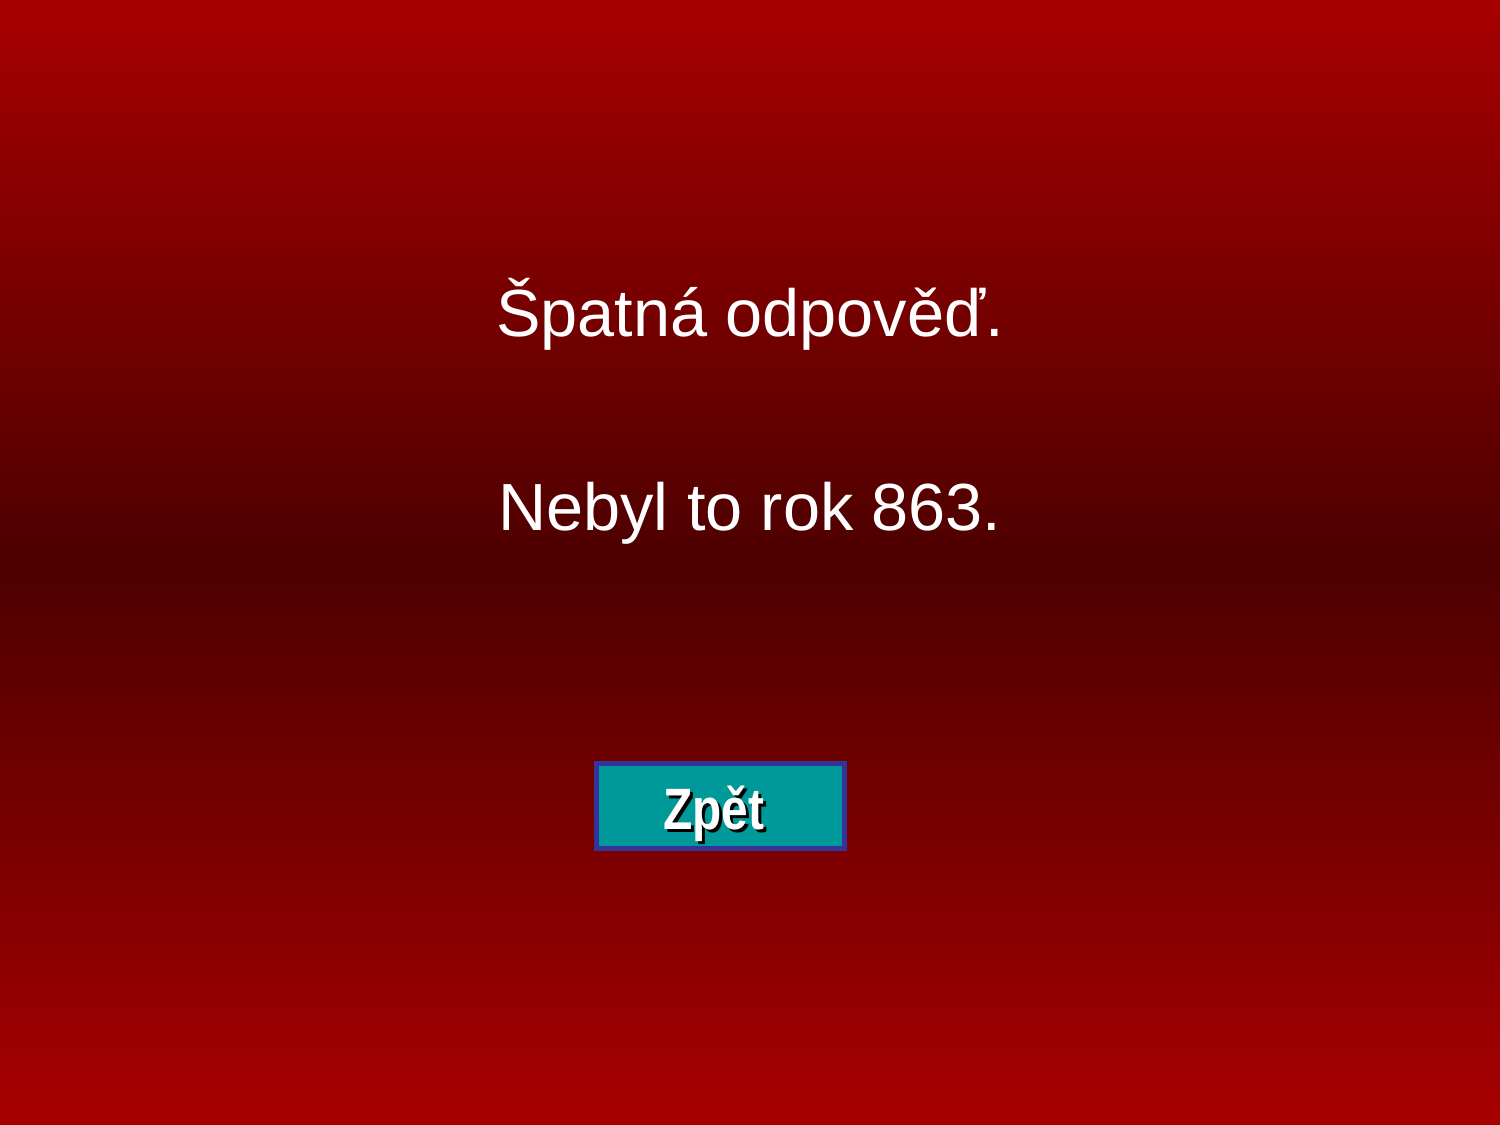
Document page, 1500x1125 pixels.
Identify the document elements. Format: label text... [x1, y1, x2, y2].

text_box Zpět [596, 763, 845, 849]
list Špatná odpověď. Nebyl to rok 863. [75, 262, 1426, 1006]
